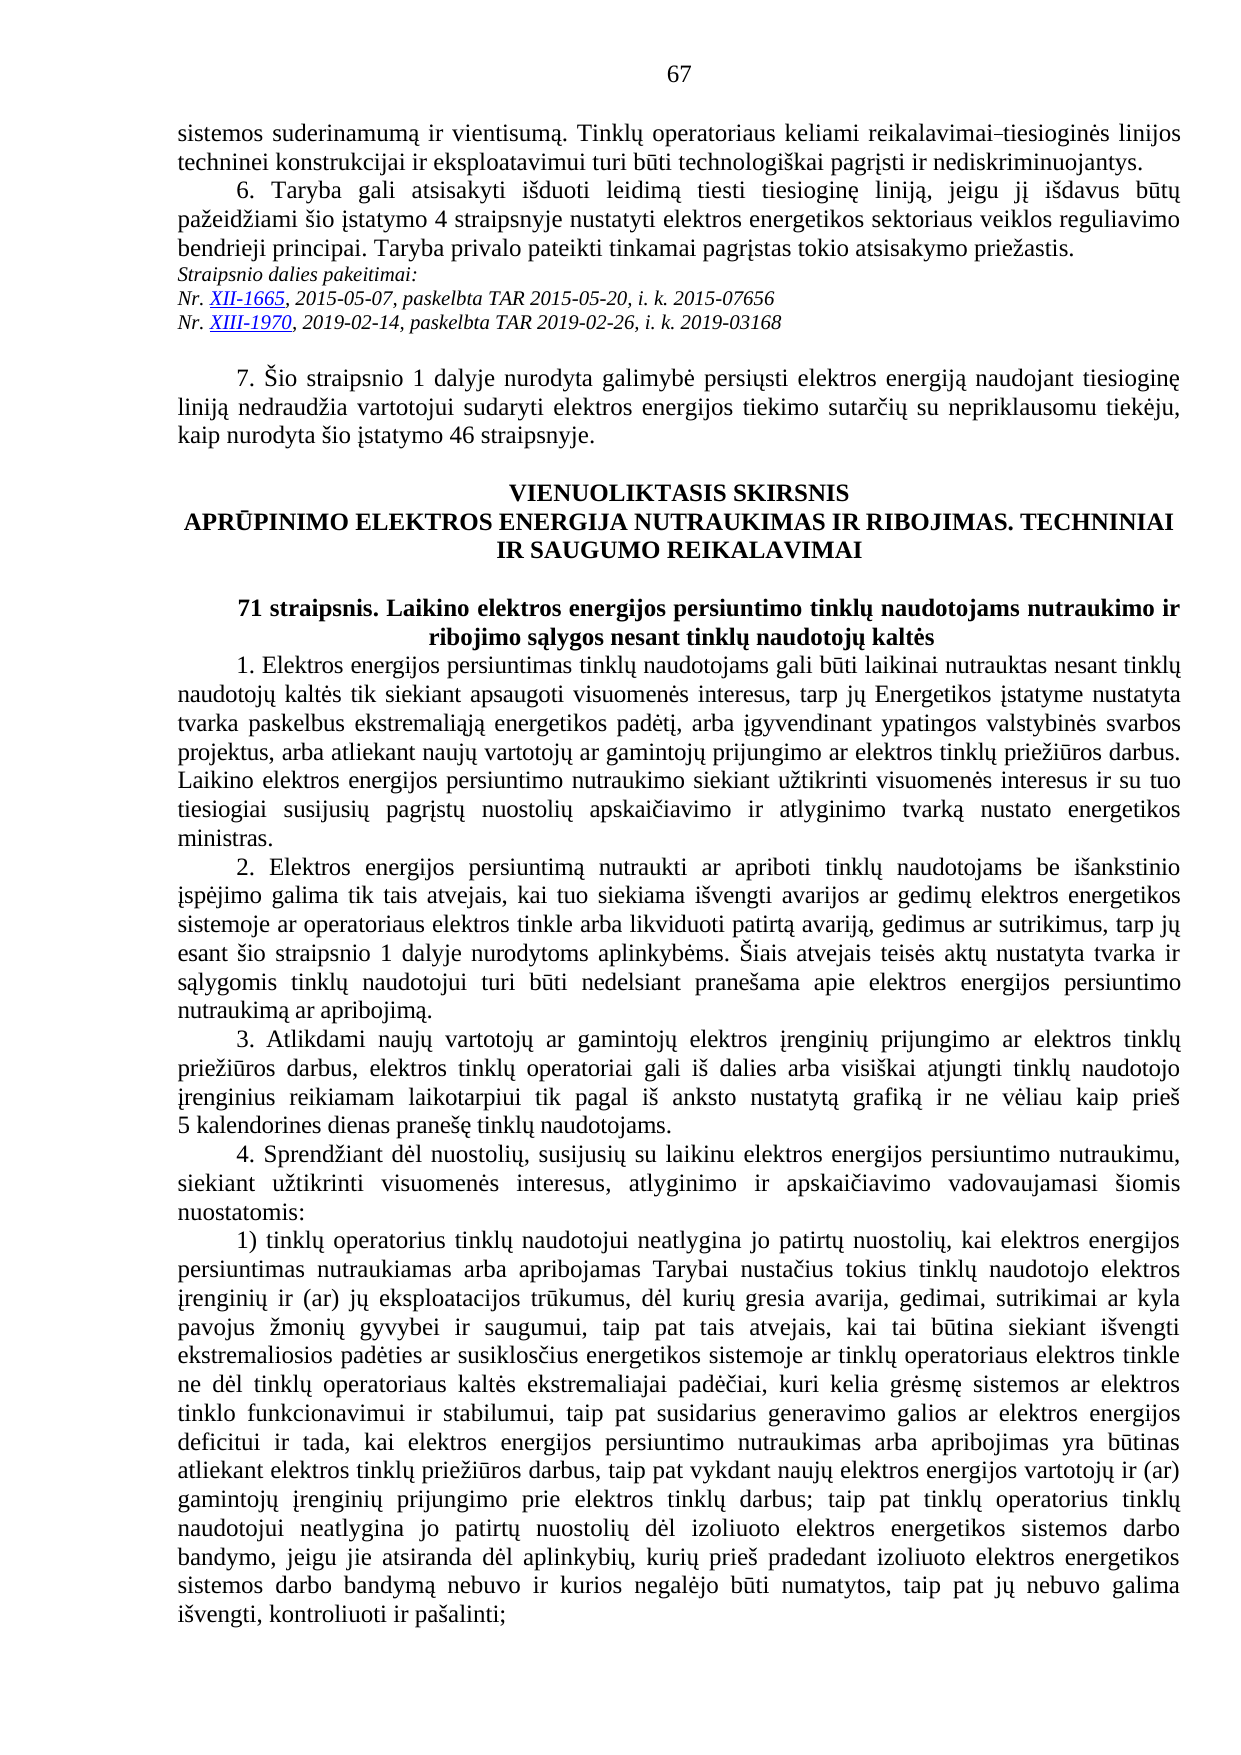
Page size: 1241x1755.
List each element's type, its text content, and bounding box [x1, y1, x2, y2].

text 7. Šio straipsnio 1 dalyje nurodyta galimybė persiųsti elektros energiją naudojant tiesioginę liniją nedraudžia vartotojui sudaryti elektros energijos tiekimo sutarčių su nepriklausomu tiekėju, kaip nurodyta šio įstatymo 46 straipsnyje. [177, 363, 1181, 449]
text sistemos suderinamumą ir vientisumą. Tinklų operatoriaus keliami reikalavimai tiesioginės linijos techninei konstrukcijai ir eksploatavimui turi būti technologiškai pagrįsti ir nediskriminuojantys. [177, 118, 1181, 176]
text 1) tinklų operatorius tinklų naudotojui neatlygina jo patirtų nuostolių, kai elektros energijos persiuntimas nutraukiamas arba apribojamas Tarybai nustačius tokius tinklų naudotojo elektros įrenginių ir (ar) jų eksploatacijos trūkumus, dėl kurių gresia avarija, gedimai, sutrikimai ar kyla pavojus žmonių gyvybei ir saugumui, taip pat tais atvejais, kai tai būtina siekiant išvengti ekstremaliosios padėties ar susiklosčius energetikos sistemoje ar tinklų operatoriaus elektros tinkle ne dėl tinklų operatoriaus kaltės ekstremaliajai padėčiai, kuri kelia grėsmę sistemos ar elektros tinklo funkcionavimui ir stabilumui, taip pat susidarius generavimo galios ar elektros energijos deficitui ir tada, kai elektros energijos persiuntimo nutraukimas arba apribojimas yra būtinas atliekant elektros tinklų priežiūros darbus, taip pat vykdant naujų elektros energijos vartotojų ir (ar) gamintojų įrenginių prijungimo prie elektros tinklų darbus; taip pat tinklų operatorius tinklų naudotojui neatlygina jo patirtų nuostolių dėl izoliuoto elektros energetikos sistemos darbo bandymo, jeigu jie atsiranda dėl aplinkybių, kurių prieš pradedant izoliuoto elektros energetikos sistemos darbo bandymą nebuvo ir kurios negalėjo būti numatytos, taip pat jų nebuvo galima išvengti, kontroliuoti ir pašalinti; [177, 1225, 1181, 1628]
text Nr. XIII-1970, 2019-02-14, paskelbta TAR 2019-02-26, i. k. 2019-03168 [177, 310, 1181, 334]
text 3. Atlikdami naujų vartotojų ar gamintojų elektros įrenginių prijungimo ar elektros tinklų priežiūros darbus, elektros tinklų operatoriai gali iš dalies arba visiškai atjungti tinklų naudotojo įrenginius reikiamam laikotarpiui tik pagal iš anksto nustatytą grafiką ir ne vėliau kaip prieš 5 kalendorines dienas pranešę tinklų naudotojams. [177, 1024, 1181, 1139]
text Straipsnio dalies pakeitimai: [177, 262, 1181, 286]
text 2. Elektros energijos persiuntimą nutraukti ar apriboti tinklų naudotojams be išankstinio įspėjimo galima tik tais atvejais, kai tuo siekiama išvengti avarijos ar gedimų elektros energetikos sistemoje ar operatoriaus elektros tinkle arba likviduoti patirtą avariją, gedimus ar sutrikimus, tarp jų esant šio straipsnio 1 dalyje nurodytoms aplinkybėms. Šiais atvejais teisės aktų nustatyta tvarka ir sąlygomis tinklų naudotojui turi būti nedelsiant pranešama apie elektros energijos persiuntimo nutraukimą ar apribojimą. [177, 852, 1181, 1024]
text 1. Elektros energijos persiuntimas tinklų naudotojams gali būti laikinai nutrauktas nesant tinklų naudotojų kaltės tik siekiant apsaugoti visuomenės interesus, tarp jų Energetikos įstatyme nustatyta tvarka paskelbus ekstremaliąją energetikos padėtį, arba įgyvendinant ypatingos valstybinės svarbos projektus, arba atliekant naujų vartotojų ar gamintojų prijungimo ar elektros tinklų priežiūros darbus. Laikino elektros energijos persiuntimo nutraukimo siekiant užtikrinti visuomenės interesus ir su tuo tiesiogiai susijusių pagrįstų nuostolių apskaičiavimo ir atlyginimo tvarką nustato energetikos ministras. [177, 650, 1181, 852]
text 4. Sprendžiant dėl nuostolių, susijusių su laikinu elektros energijos persiuntimo nutraukimu, siekiant užtikrinti visuomenės interesus, atlyginimo ir apskaičiavimo vadovaujamasi šiomis nuostatomis: [177, 1139, 1181, 1225]
text VIENUOLIKTASIS SKIRSNIS [177, 478, 1181, 507]
text Nr. XII-1665, 2015-05-07, paskelbta TAR 2015-05-20, i. k. 2015-07656 [177, 286, 1181, 310]
text APRŪPINIMO ELEKTROS ENERGIJA NUTRAUKIMAS IR RIBOJIMAS. TECHNINIAI IR SAUGUMO REIKALAVIMAI [177, 507, 1181, 564]
text 71 straipsnis. Laikino elektros energijos persiuntimo tinklų naudotojams nutraukimo ir ribojimo sąlygos nesant tinklų naudotojų kaltės [237, 593, 1181, 650]
text 6. Taryba gali atsisakyti išduoti leidimą tiesti tiesioginę liniją, jeigu jį išdavus būtų pažeidžiami šio įstatymo 4 straipsnyje nustatyti elektros energetikos sektoriaus veiklos reguliavimo bendrieji principai. Taryba privalo pateikti tinkamai pagrįstas tokio atsisakymo priežastis. [177, 176, 1181, 262]
